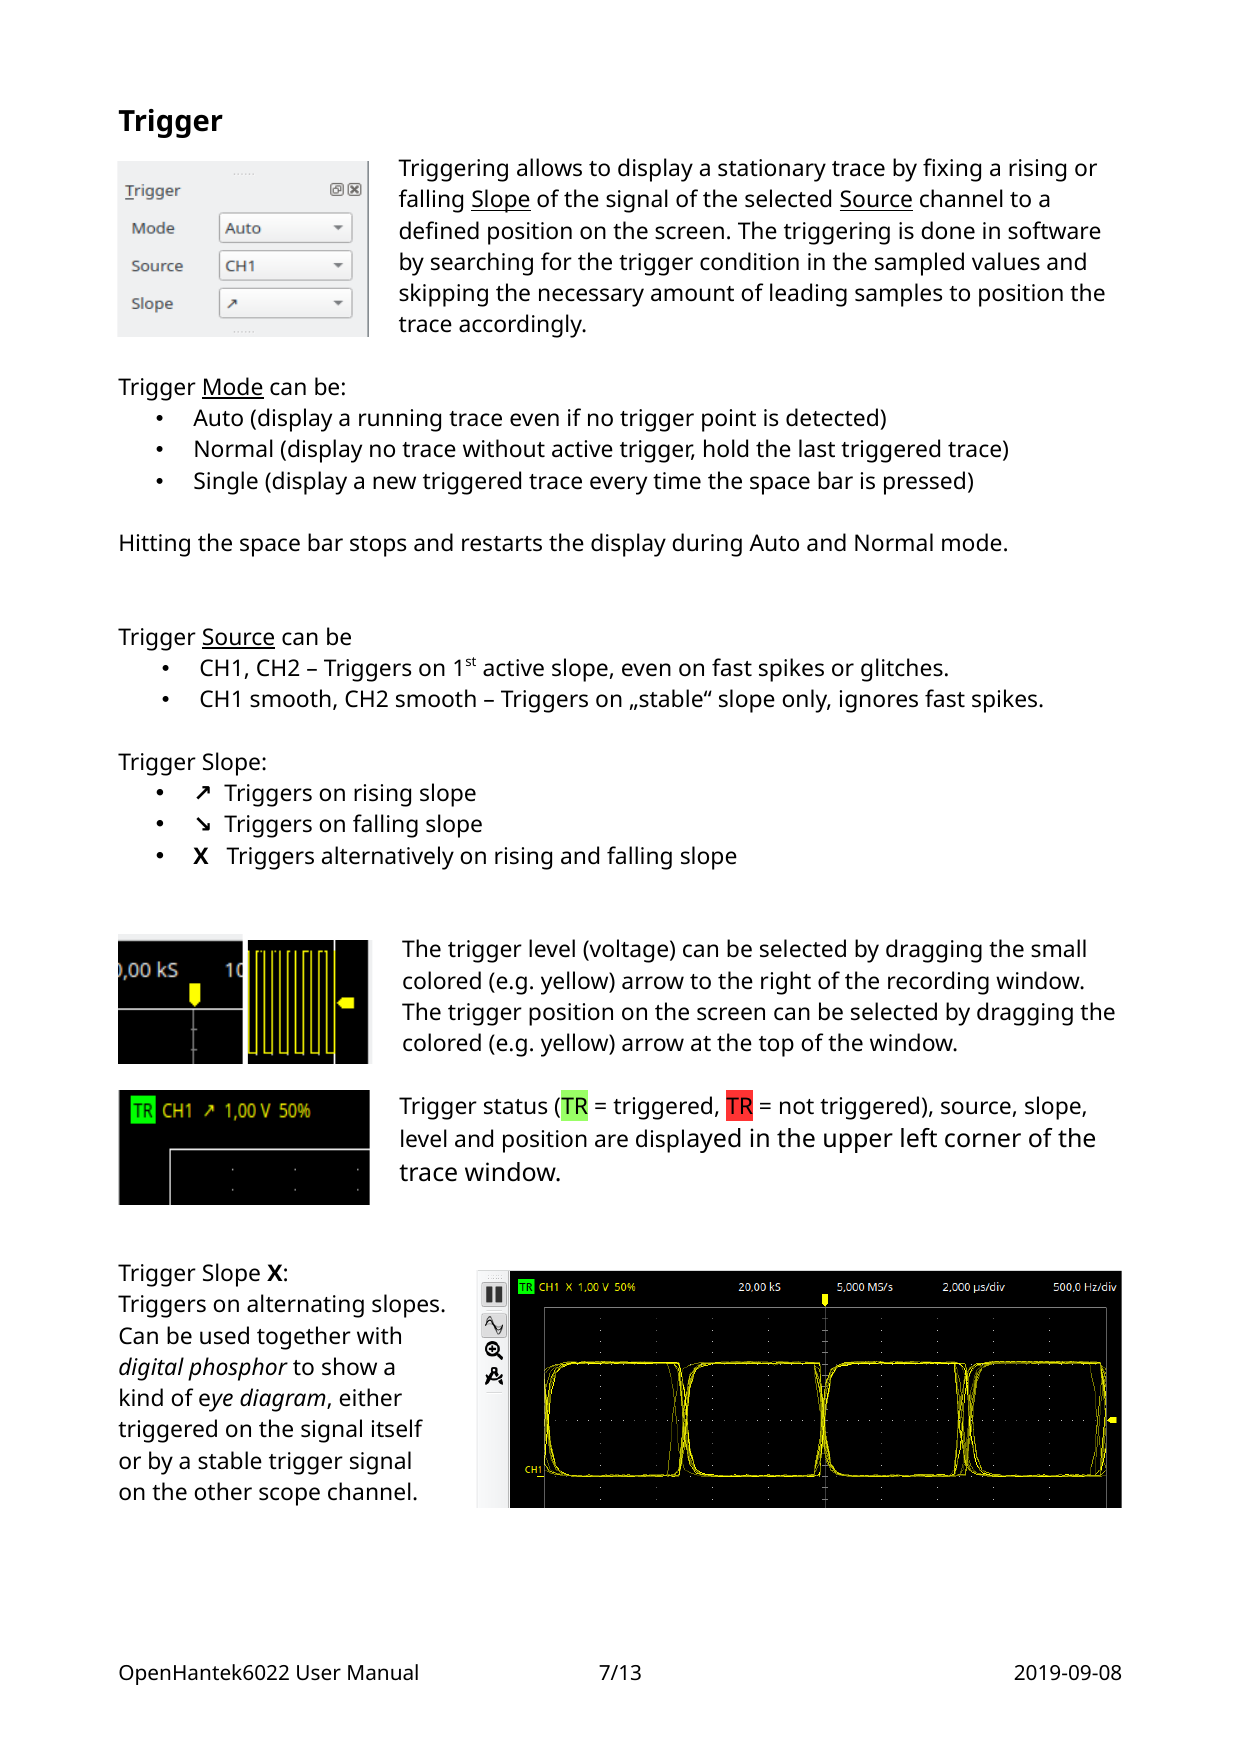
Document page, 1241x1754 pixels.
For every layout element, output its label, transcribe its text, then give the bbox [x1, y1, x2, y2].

picture [255, 940, 373, 1046]
text Hitting the space bar stops and restarts the display during Auto and Normal mode. [118, 527, 1122, 558]
picture [118, 1090, 226, 1125]
text Trigger Slope: [118, 746, 1122, 777]
text Trigger Source can be [118, 621, 1122, 652]
list Auto (display a running trace even if no trigger point is detected) [156, 402, 1122, 433]
picture [118, 934, 243, 969]
picture [476, 1270, 1122, 1508]
text Triggering allows to display a stationary trace by fixing a rising or falling Slope of the signal of the selected Source channel to a defined position on the screen. The triggering is done in software by searching for the trigger condition in the sampled values and skipping the necessary amount of leading samples to position the trace accordingly. [118, 152, 1122, 340]
list Single (display a new triggered trace every time the space bar is pressed) [156, 465, 1122, 496]
list ↗ Triggers on rising slope [156, 777, 1122, 808]
text Trigger Slope X: Triggers on alternating slopes. Can be used together with digital phosphor to show a kind of eye diagram, either triggered on the signal itself or by a stable trigger signal on the other scope channel. [118, 1257, 1122, 1507]
text Trigger status (TR = triggered, TR = not triggered), source, slope, level and position are displayed in the upper left corner of the trace window. [118, 1090, 1122, 1189]
subtitle Trigger [118, 100, 1122, 140]
list CH1 smooth, CH2 smooth – Triggers on „stable“ slope only, ignores fast spikes. [162, 683, 1122, 715]
list Normal (display no trace without active trigger, hold the last triggered trace) [156, 433, 1122, 465]
list CH1, CH2 – Triggers on 1st active slope, even on fast spikes or glitches. [162, 652, 1122, 683]
text Trigger Mode can be: [118, 371, 1122, 402]
list X Triggers alternatively on rising and falling slope [156, 840, 1122, 871]
text The trigger level (voltage) can be selected by dragging the small colored (e.g. yellow) arrow to the right of the recording window. The trigger position on the screen can be selected by dragging the colored (e.g. yellow) arrow at the top of the window. [118, 933, 1122, 1058]
list ↘ Triggers on falling slope [156, 808, 1122, 840]
